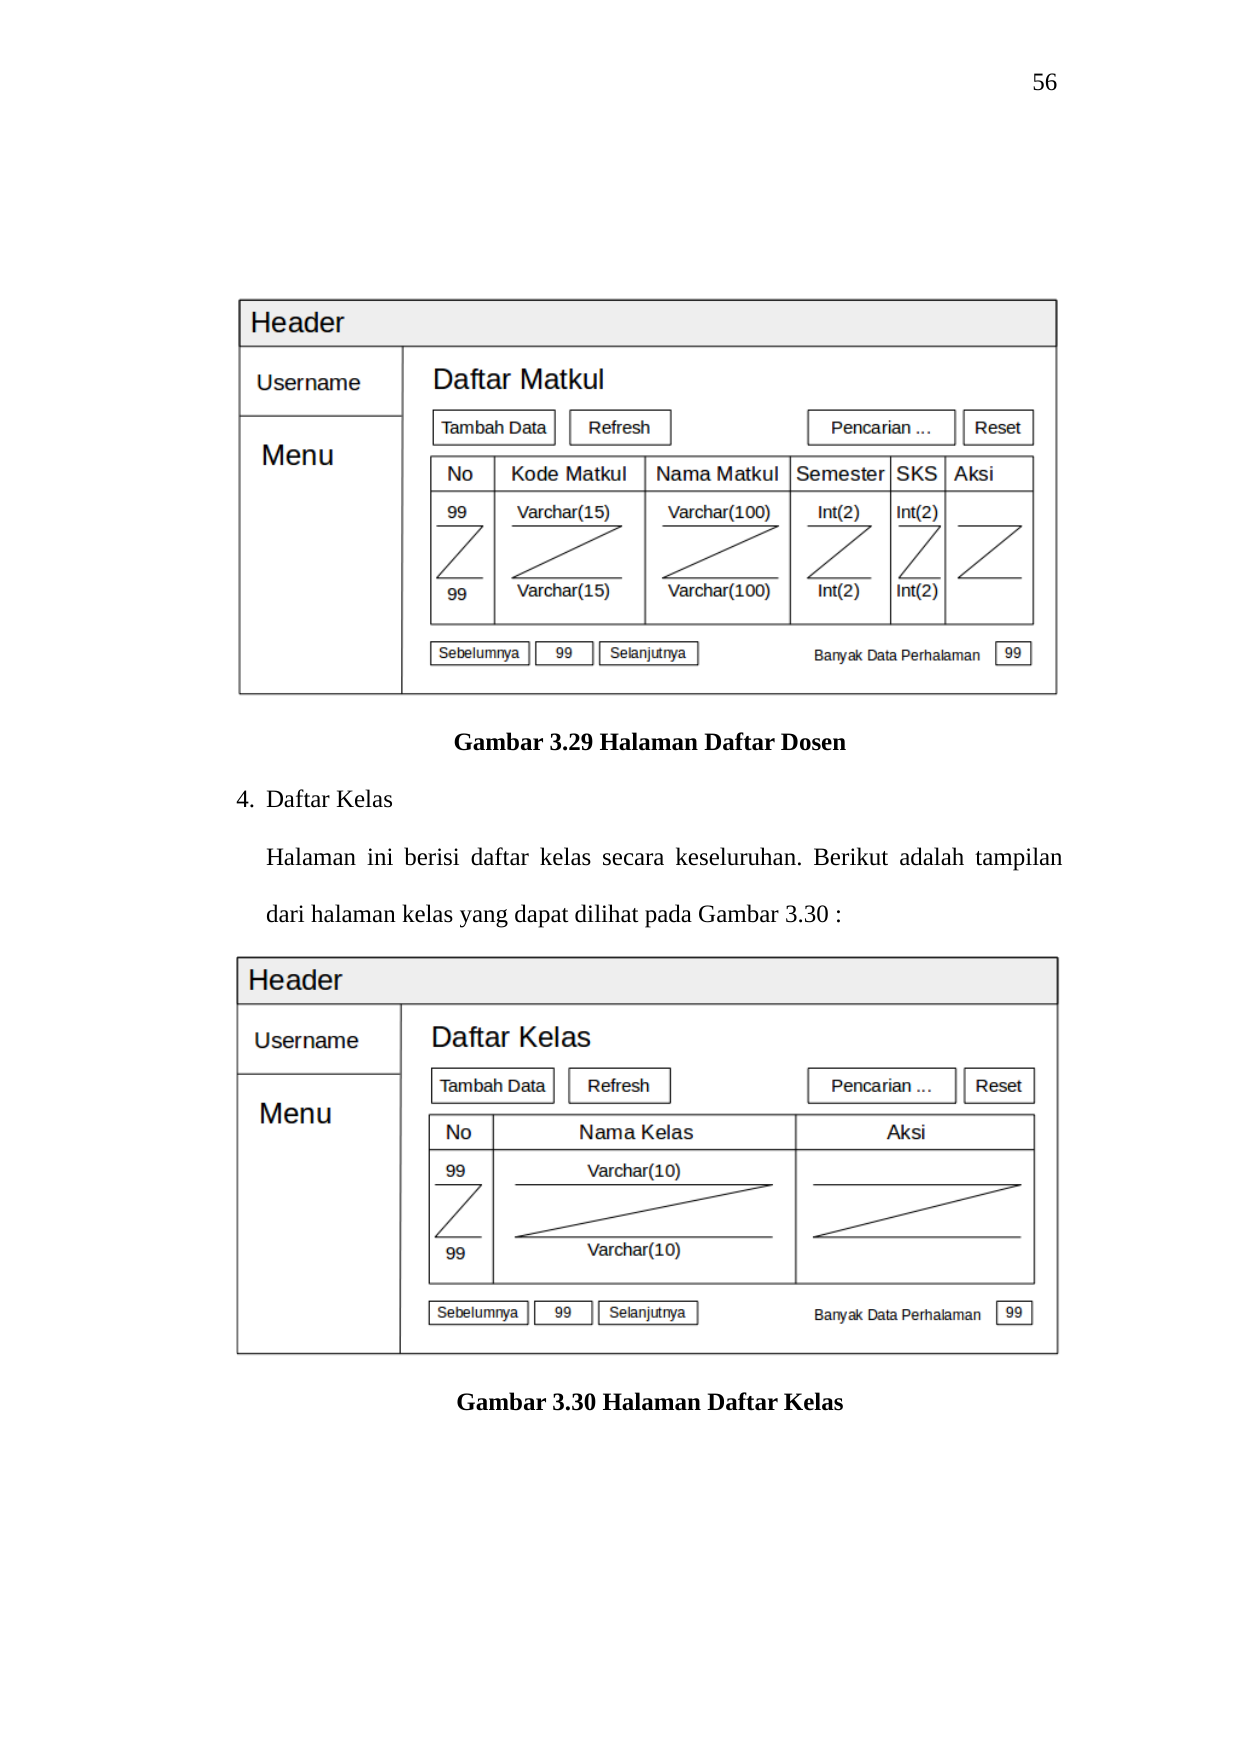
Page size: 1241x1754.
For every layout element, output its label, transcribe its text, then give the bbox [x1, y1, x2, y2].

picture [236, 956, 1064, 1359]
picture [236, 295, 1064, 698]
list Daftar Kelas [236, 784, 1063, 813]
text Gambar 3.30 Halaman Daftar Kelas [236, 1359, 1063, 1416]
list Halaman ini berisi daftar kelas secara keseluruhan. Berikut adalah tampilan dari halaman kelas yang dapat dilihat pada Gambar 3.30 : [236, 842, 1063, 928]
text Gambar 3.29 Halaman Daftar Dosen [236, 698, 1063, 755]
